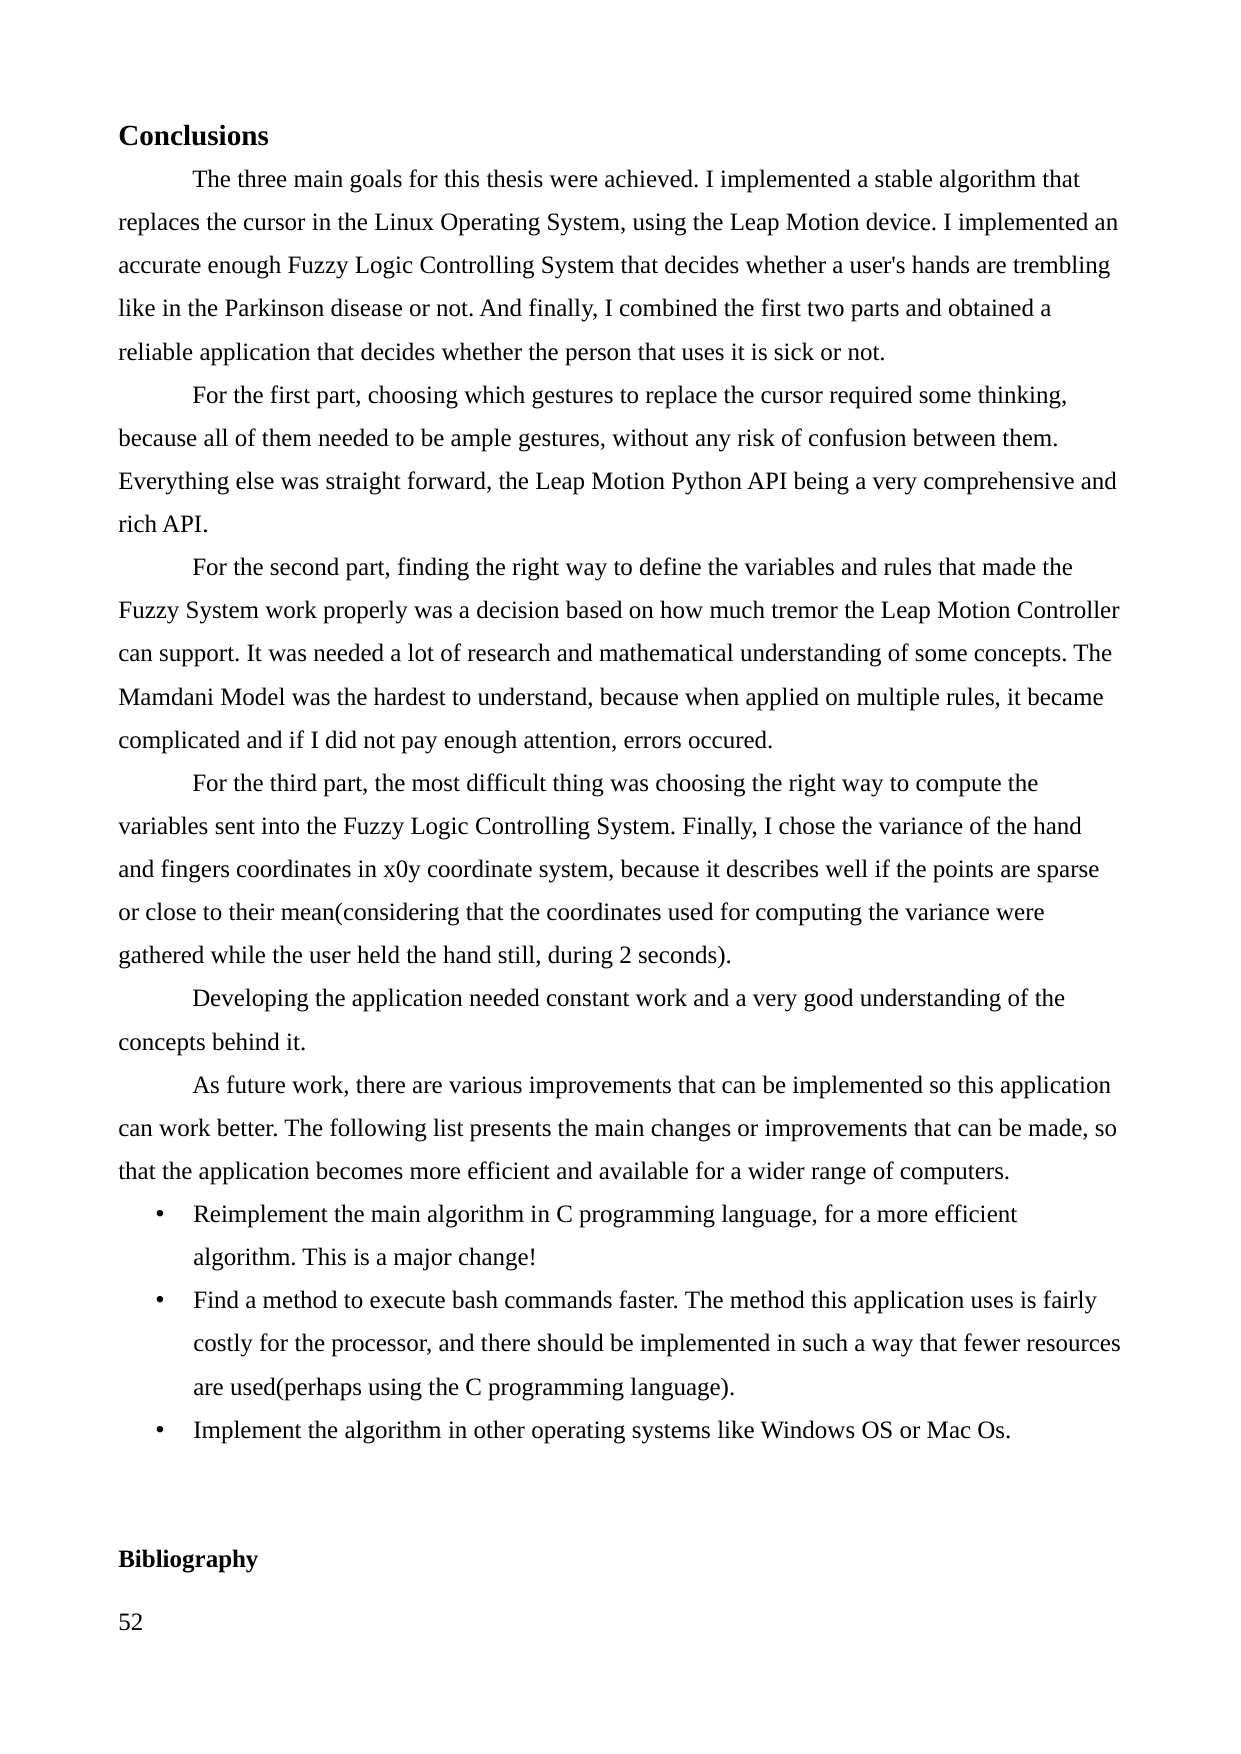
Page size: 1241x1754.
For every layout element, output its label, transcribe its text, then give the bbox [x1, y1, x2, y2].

list Reimplement the main algorithm in C programming language, for a more efficient algorithm. This is a major change! [156, 1199, 1122, 1271]
text For the first part, choosing which gestures to replace the cursor required some thinking, because all of them needed to be ample gestures, without any risk of confusion between them. Everything else was straight forward, the Leap Motion Python API being a very comprehensive and rich API. [118, 380, 1122, 538]
text For the second part, finding the right way to define the variables and rules that made the Fuzzy System work properly was a decision based on how much tremor the Leap Motion Controller can support. It was needed a lot of research and mathematical understanding of some concepts. The Mamdani Model was the hardest to understand, because when applied on multiple rules, it became complicated and if I did not pay enough attention, errors occured. [118, 552, 1122, 753]
list Find a method to execute bash commands faster. The method this application uses is fairly costly for the processor, and there should be implemented in such a way that fewer resources are used(perhaps using the C programming language). [156, 1285, 1122, 1400]
text The three main goals for this thesis were achieved. I implemented a stable algorithm that replaces the cursor in the Linux Operating System, using the Leap Motion device. I implemented an accurate enough Fuzzy Logic Controlling System that decides whether a user's hands are trembling like in the Parkinson disease or not. And finally, I combined the first two parts and obtained a reliable application that decides whether the person that uses it is sick or not. [118, 164, 1122, 365]
text Bibliography [118, 1544, 1122, 1573]
text Developing the application needed constant work and a very good understanding of the concepts behind it. [118, 983, 1122, 1055]
subtitle Conclusions [118, 118, 1122, 152]
list Implement the algorithm in other operating systems like Windows OS or Mac Os. [156, 1415, 1122, 1443]
text As future work, there are various improvements that can be implemented so this application can work better. The following list presents the main changes or improvements that can be made, so that the application becomes more efficient and available for a wider range of computers. [118, 1070, 1122, 1185]
text For the third part, the most difficult thing was choosing the right way to compute the variables sent into the Fuzzy Logic Controlling System. Finally, I chose the variance of the hand and fingers coordinates in x0y coordinate system, because it describes well if the points are sparse or close to their mean(considering that the coordinates used for computing the variance were gathered while the user held the hand still, during 2 seconds). [118, 768, 1122, 969]
